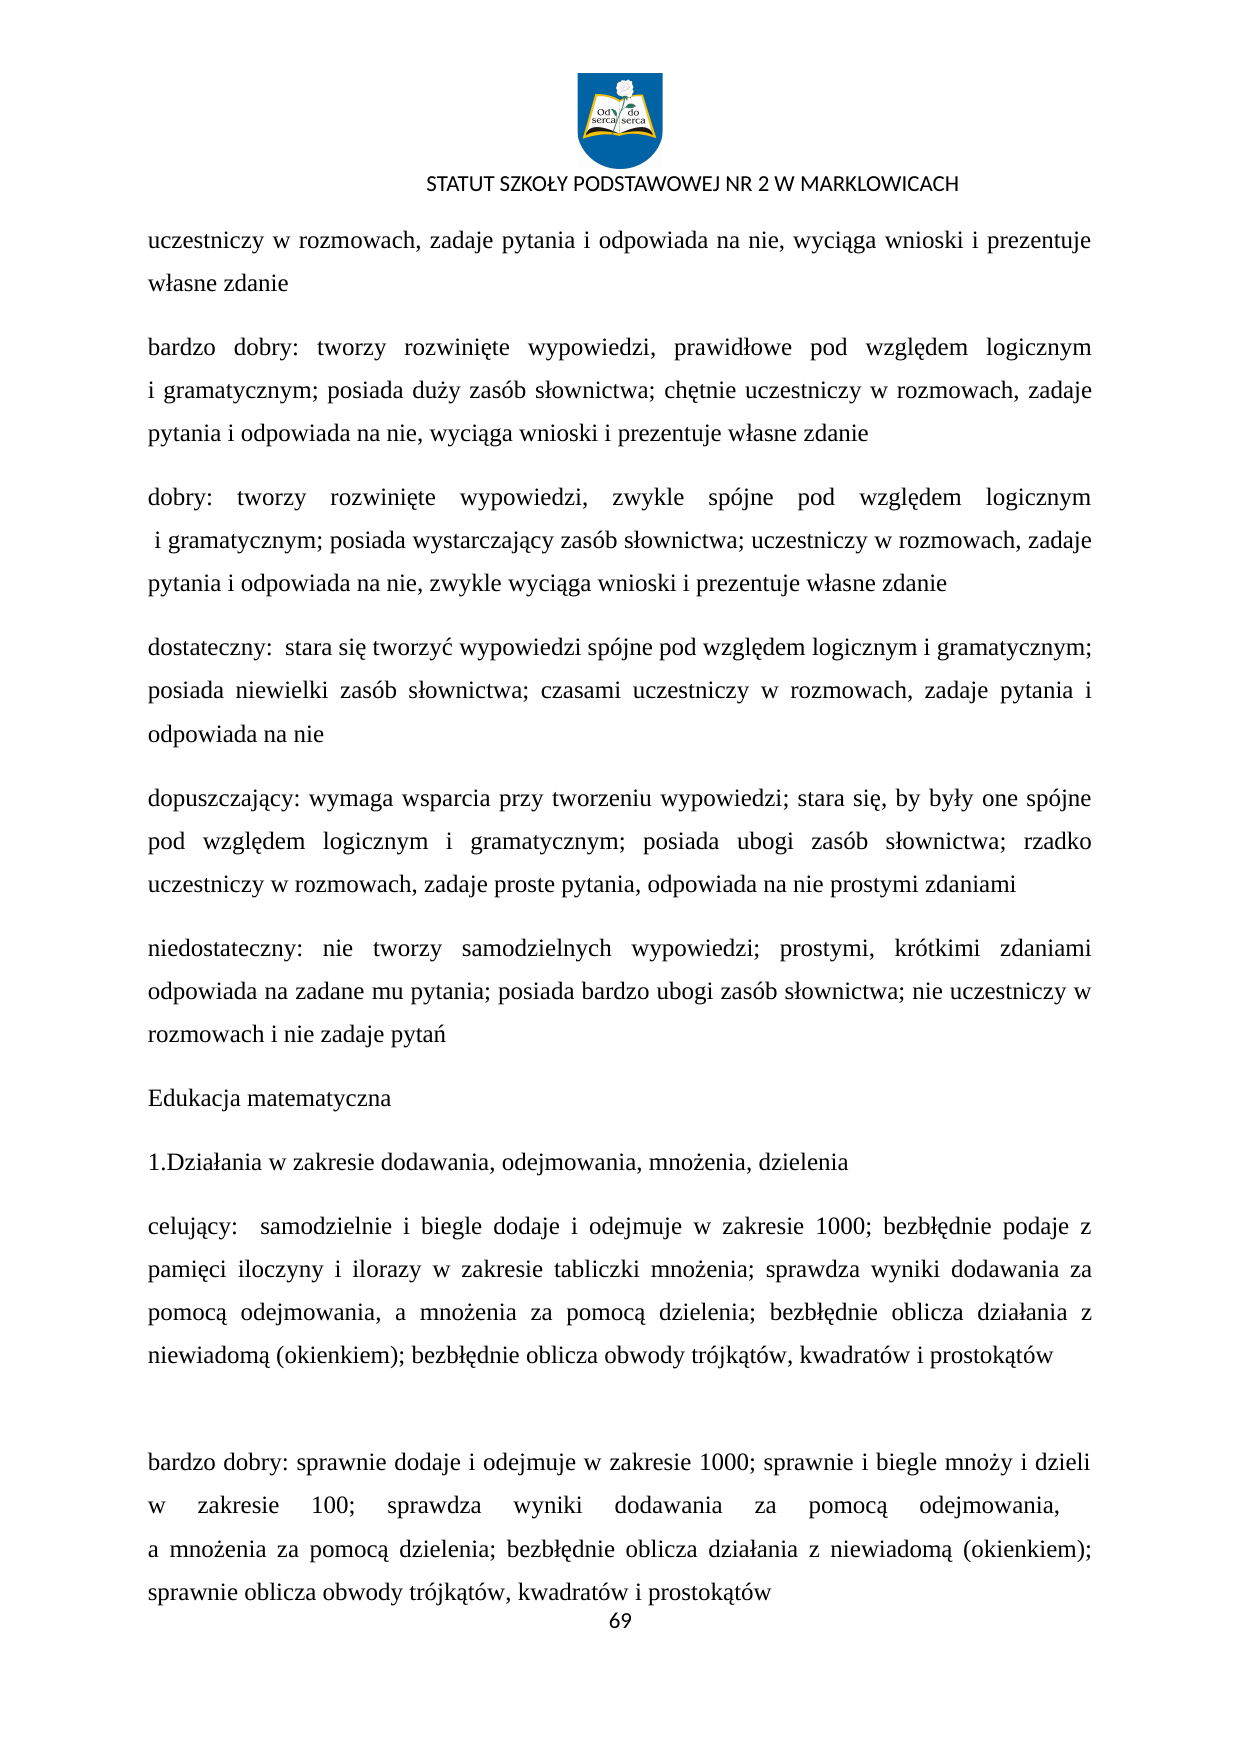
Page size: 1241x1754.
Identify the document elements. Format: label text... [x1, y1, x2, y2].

text 1.Działania w zakresie dodawania, odejmowania, mnożenia, dzielenia [148, 1147, 1093, 1176]
text Edukacja matematyczna [148, 1083, 1093, 1112]
text dostateczny: stara się tworzyć wypowiedzi spójne pod względem logicznym i gramatycznym; posiada niewielki zasób słownictwa; czasami uczestniczy w rozmowach, zadaje pytania i odpowiada na nie [148, 632, 1093, 747]
text dobry: tworzy rozwinięte wypowiedzi, zwykle spójne pod względem logicznym i gramatycznym; posiada wystarczający zasób słownictwa; uczestniczy w rozmowach, zadaje pytania i odpowiada na nie, zwykle wyciąga wnioski i prezentuje własne zdanie [148, 482, 1093, 597]
text bardzo dobry: sprawnie dodaje i odejmuje w zakresie 1000; sprawnie i biegle mnoży i dzieli w zakresie 100; sprawdza wyniki dodawania za pomocą odejmowania, a mnożenia za pomocą dzielenia; bezbłędnie oblicza działania z niewiadomą (okienkiem); sprawnie oblicza obwody trójkątów, kwadratów i prostokątów [148, 1447, 1093, 1606]
text uczestniczy w rozmowach, zadaje pytania i odpowiada na nie, wyciąga wnioski i prezentuje własne zdanie [148, 225, 1093, 297]
text bardzo dobry: tworzy rozwinięte wypowiedzi, prawidłowe pod względem logicznym i gramatycznym; posiada duży zasób słownictwa; chętnie uczestniczy w rozmowach, zadaje pytania i odpowiada na nie, wyciąga wnioski i prezentuje własne zdanie [148, 332, 1093, 447]
text celujący: samodzielnie i biegle dodaje i odejmuje w zakresie 1000; bezbłędnie podaje z pamięci iloczyny i ilorazy w zakresie tabliczki mnożenia; sprawdza wyniki dodawania za pomocą odejmowania, a mnożenia za pomocą dzielenia; bezbłędnie oblicza działania z niewiadomą (okienkiem); bezbłędnie oblicza obwody trójkątów, kwadratów i prostokątów [148, 1211, 1093, 1369]
text niedostateczny: nie tworzy samodzielnych wypowiedzi; prostymi, krótkimi zdaniami odpowiada na zadane mu pytania; posiada bardzo ubogi zasób słownictwa; nie uczestniczy w rozmowach i nie zadaje pytań [148, 933, 1093, 1048]
text dopuszczający: wymaga wsparcia przy tworzeniu wypowiedzi; stara się, by były one spójne pod względem logicznym i gramatycznym; posiada ubogi zasób słownictwa; rzadko uczestniczy w rozmowach, zadaje proste pytania, odpowiada na nie prostymi zdaniami [148, 783, 1093, 898]
